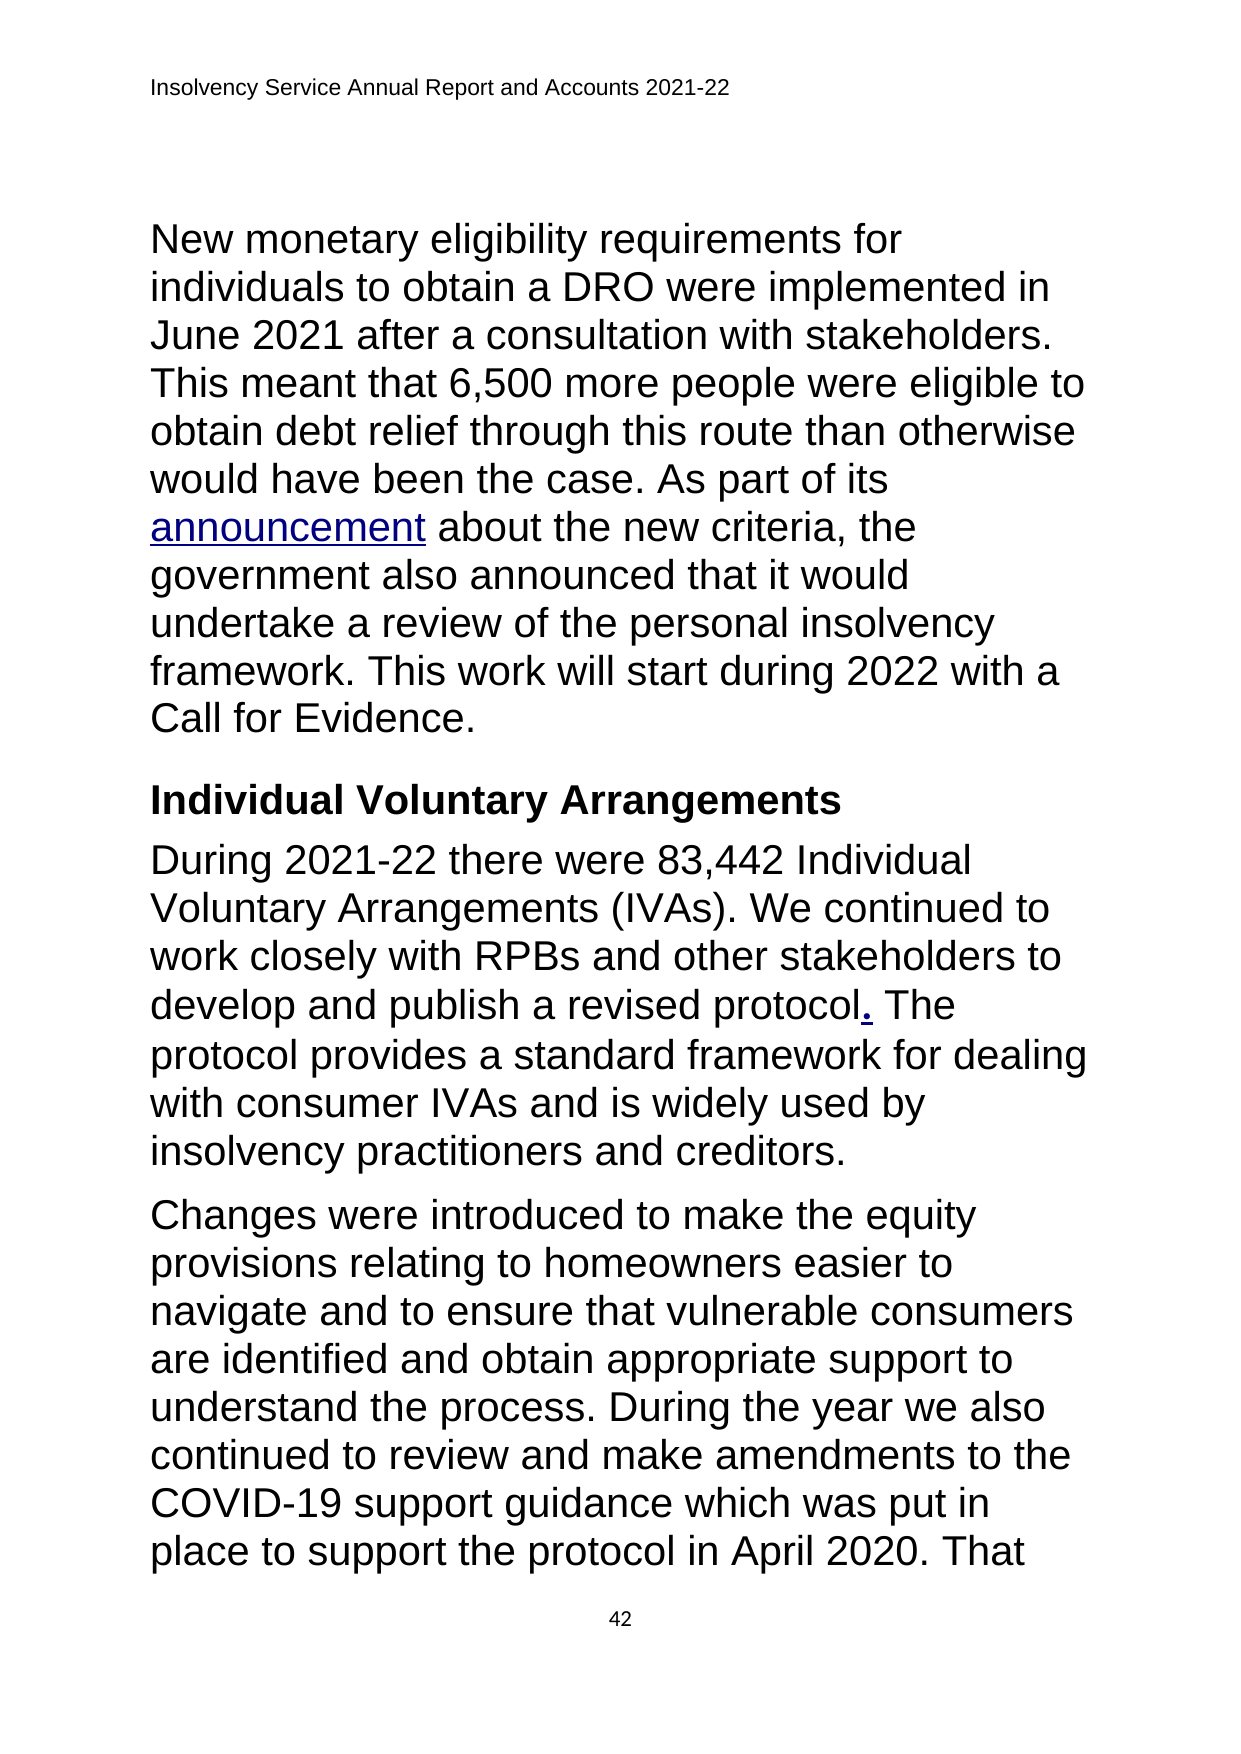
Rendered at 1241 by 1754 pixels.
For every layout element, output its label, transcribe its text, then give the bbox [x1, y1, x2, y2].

subtitle Individual Voluntary Arrangements [150, 775, 1090, 823]
text Changes were introduced to make the equity provisions relating to homeowners easier to navigate and to ensure that vulnerable consumers are identified and obtain appropriate support to understand the process. During the year we also continued to review and make amendments to the COVID-19 support guidance which was put in place to support the protocol in April 2020. That [150, 1190, 1090, 1574]
text During 2021-22 there were 83,442 Individual Voluntary Arrangements (IVAs). We continued to work closely with RPBs and other stakeholders to develop and publish a revised protocol. The protocol provides a standard framework for dealing with consumer IVAs and is widely used by insolvency practitioners and creditors. [150, 835, 1090, 1174]
text New monetary eligibility requirements for individuals to obtain a DRO were implemented in June 2021 after a consultation with stakeholders. This meant that 6,500 more people were eligible to obtain debt relief through this route than otherwise would have been the case. As part of its announcement about the new criteria, the government also announced that it would undertake a review of the personal insolvency framework. This work will start during 2022 with a Call for Evidence. [150, 214, 1090, 742]
